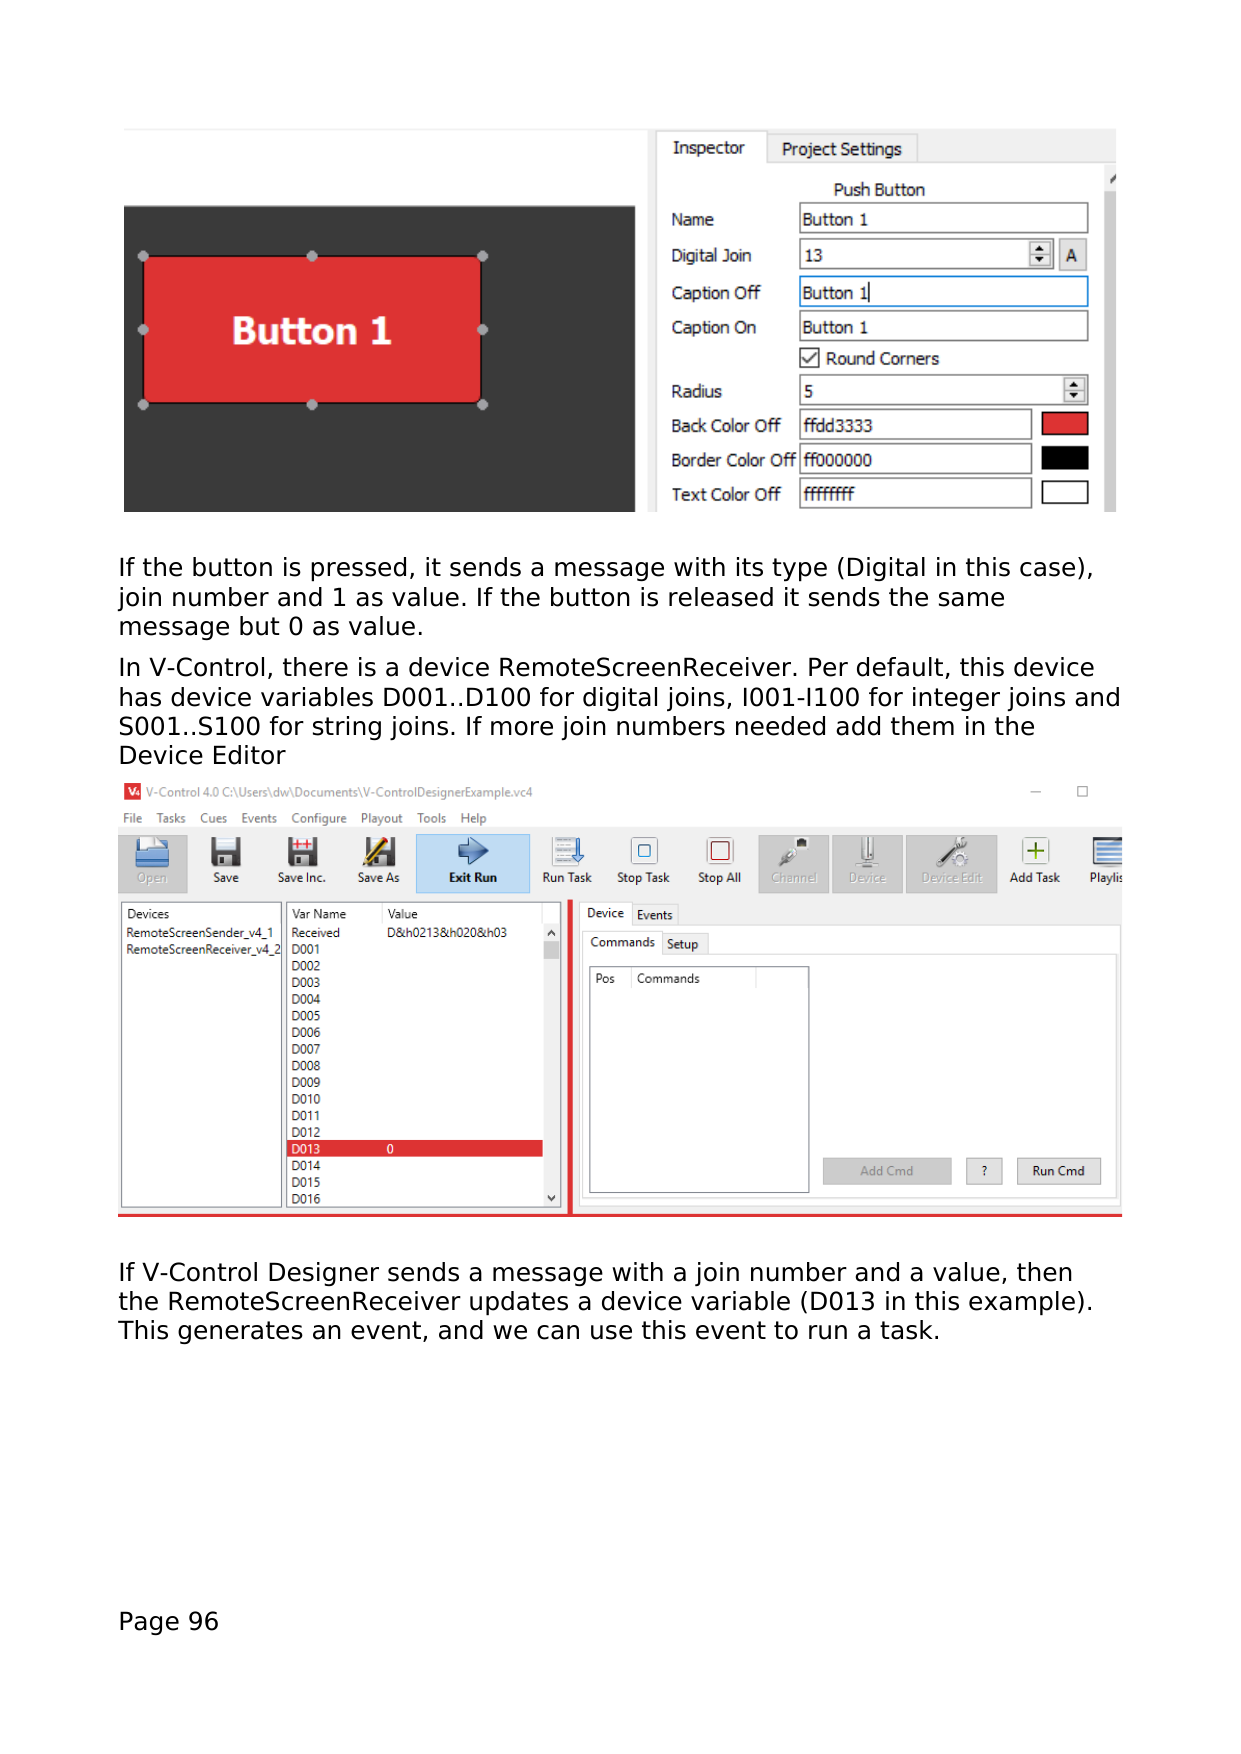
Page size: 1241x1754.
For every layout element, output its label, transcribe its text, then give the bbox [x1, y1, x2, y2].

text If the button is pressed, it sends a message with its type (Digital in this case), join number and 1 as value. If the button is released it sends the same message but 0 as value. [118, 553, 1122, 641]
text In V-Control, there is a device RemoteScreenReceiver. Per default, this device has device variables D001..D100 for digital joins, I001-I100 for integer joins and S001..S100 for string joins. If more join numbers needed add them in the Device Editor [118, 653, 1122, 770]
text If V-Control Designer sends a message with a join number and a value, then the RemoteScreenReceiver updates a device variable (D013 in this example). This generates an event, and we can use this event to run a task. [118, 1258, 1122, 1345]
picture [124, 118, 1117, 512]
picture [118, 782, 1123, 1217]
